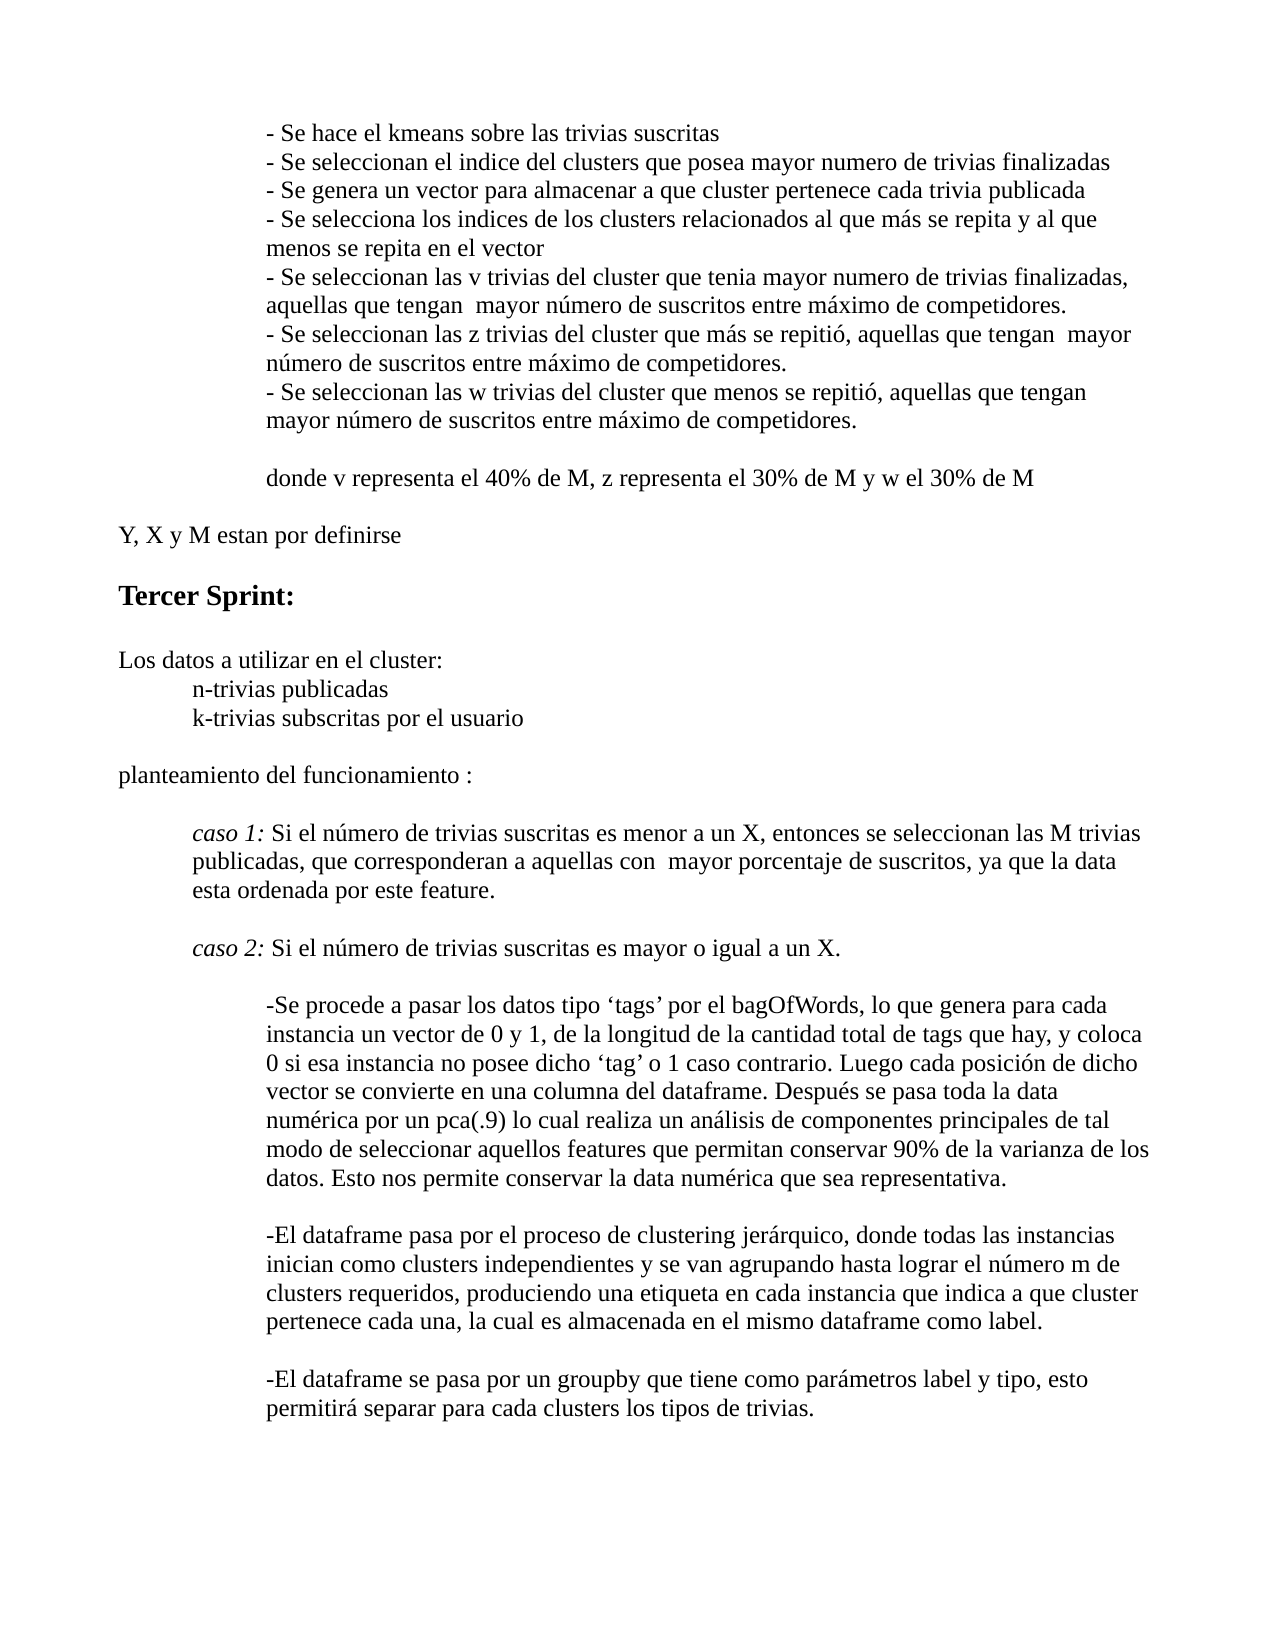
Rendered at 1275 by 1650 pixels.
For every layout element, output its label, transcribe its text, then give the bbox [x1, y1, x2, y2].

text - Se seleccionan las z trivias del cluster que más se repitió, aquellas que tengan mayor número de suscritos entre máximo de competidores. [266, 319, 1157, 377]
text -El dataframe se pasa por un groupby que tiene como parámetros label y tipo, esto permitirá separar para cada clusters los tipos de trivias. [266, 1364, 1157, 1421]
text -Se procede a pasar los datos tipo ‘tags’ por el bagOfWords, lo que genera para cada instancia un vector de 0 y 1, de la longitud de la cantidad total de tags que hay, y coloca 0 si esa instancia no posee dicho ‘tag’ o 1 caso contrario. Luego cada posición de dicho vector se convierte en una columna del dataframe. Después se pasa toda la data numérica por un pca(.9) lo cual realiza un análisis de componentes principales de tal modo de seleccionar aquellos features que permitan conservar 90% de la varianza de los datos. Esto nos permite conservar la data numérica que sea representativa. [266, 990, 1157, 1191]
text - Se selecciona los indices de los clusters relacionados al que más se repita y al que menos se repita en el vector [266, 204, 1157, 262]
text - Se seleccionan las w trivias del cluster que menos se repitió, aquellas que tengan mayor número de suscritos entre máximo de competidores. [266, 377, 1157, 434]
text Los datos a utilizar en el cluster: [118, 645, 1157, 674]
text - Se genera un vector para almacenar a que cluster pertenece cada trivia publicada [266, 176, 1157, 204]
text - Se hace el kmeans sobre las trivias suscritas [266, 118, 1157, 147]
text planteamiento del funcionamiento : [118, 760, 1157, 789]
text -El dataframe pasa por el proceso de clustering jerárquico, donde todas las instancias inician como clusters independientes y se van agrupando hasta lograr el número m de clusters requeridos, produciendo una etiqueta en cada instancia que indica a que cluster pertenece cada una, la cual es almacenada en el mismo dataframe como label. [266, 1220, 1157, 1335]
text - Se seleccionan el indice del clusters que posea mayor numero de trivias finalizadas [266, 147, 1157, 176]
text Y, X y M estan por definirse [118, 521, 1157, 549]
text Tercer Sprint: [118, 578, 1157, 612]
text caso 1: Si el número de trivias suscritas es menor a un X, entonces se seleccionan las M trivias publicadas, que corresponderan a aquellas con mayor porcentaje de suscritos, ya que la data esta ordenada por este feature. [192, 818, 1157, 904]
text - Se seleccionan las v trivias del cluster que tenia mayor numero de trivias finalizadas, aquellas que tengan mayor número de suscritos entre máximo de competidores. [266, 262, 1157, 319]
text caso 2: Si el número de trivias suscritas es mayor o igual a un X. [192, 933, 1157, 961]
text n-trivias publicadas [118, 674, 1157, 703]
text k-trivias subscritas por el usuario [118, 703, 1157, 731]
text donde v representa el 40% de M, z representa el 30% de M y w el 30% de M [118, 463, 1157, 492]
